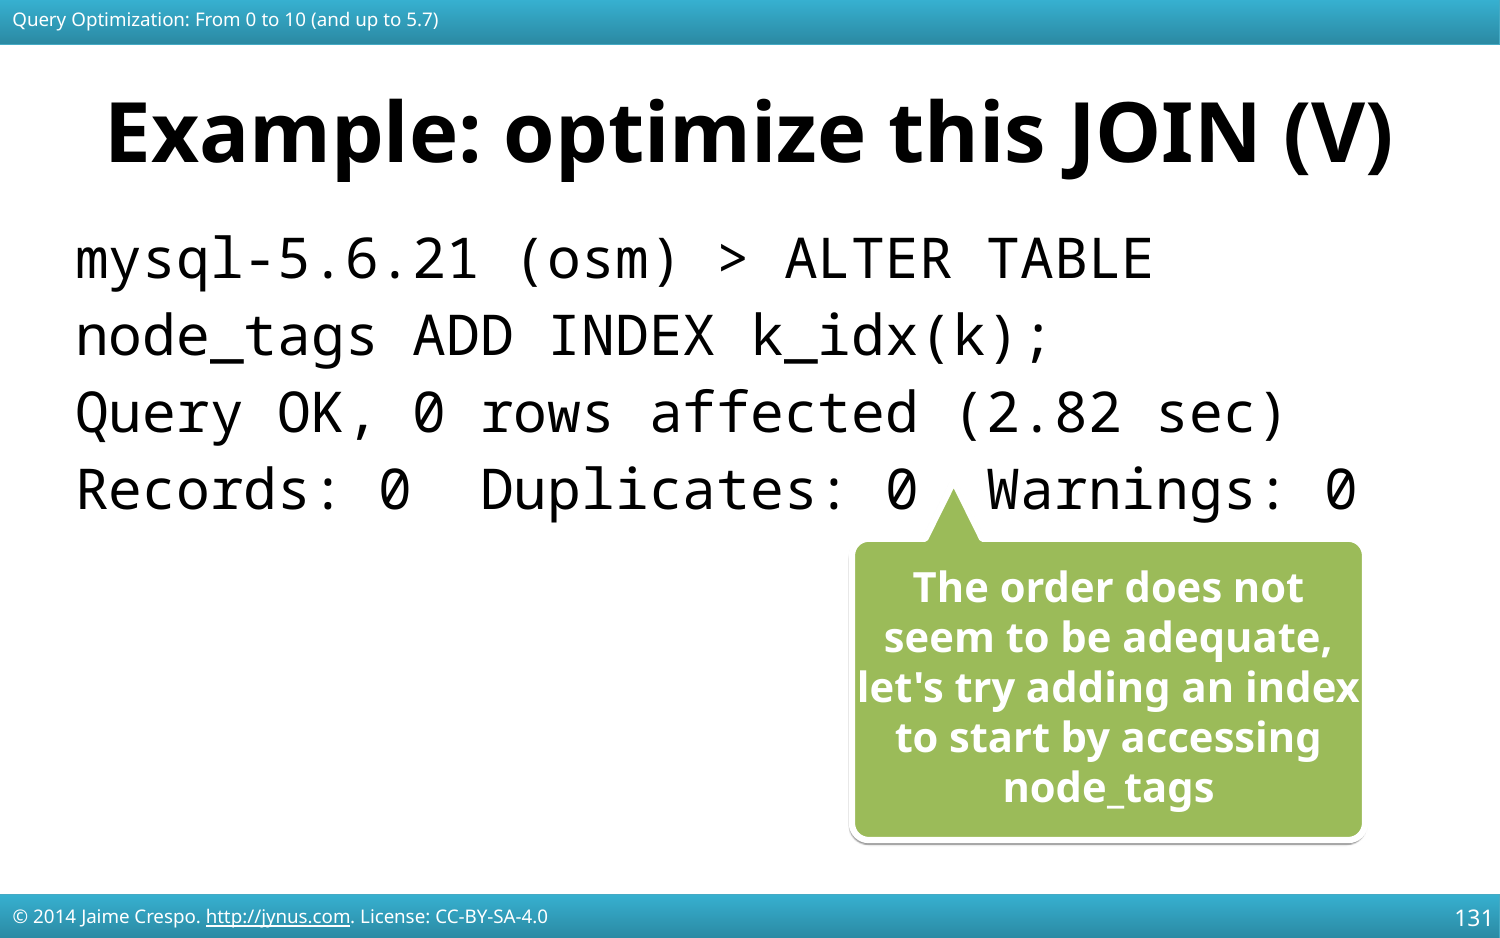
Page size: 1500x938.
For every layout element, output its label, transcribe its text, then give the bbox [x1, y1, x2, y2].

title Example: optimize this JOIN (V) [75, 51, 1425, 209]
text_box The order does not seem to be adequate, let's try adding an index to start by accessing node_tags [851, 481, 1366, 841]
list mysql-5.6.21 (osm) > ALTER TABLE node_tags ADD INDEX k_idx(k); Query OK, 0 rows affected (2.82 sec) Records: 0 Duplicates: 0 Warnings: 0 [75, 218, 1425, 876]
slide_number [1389, 896, 1490, 935]
